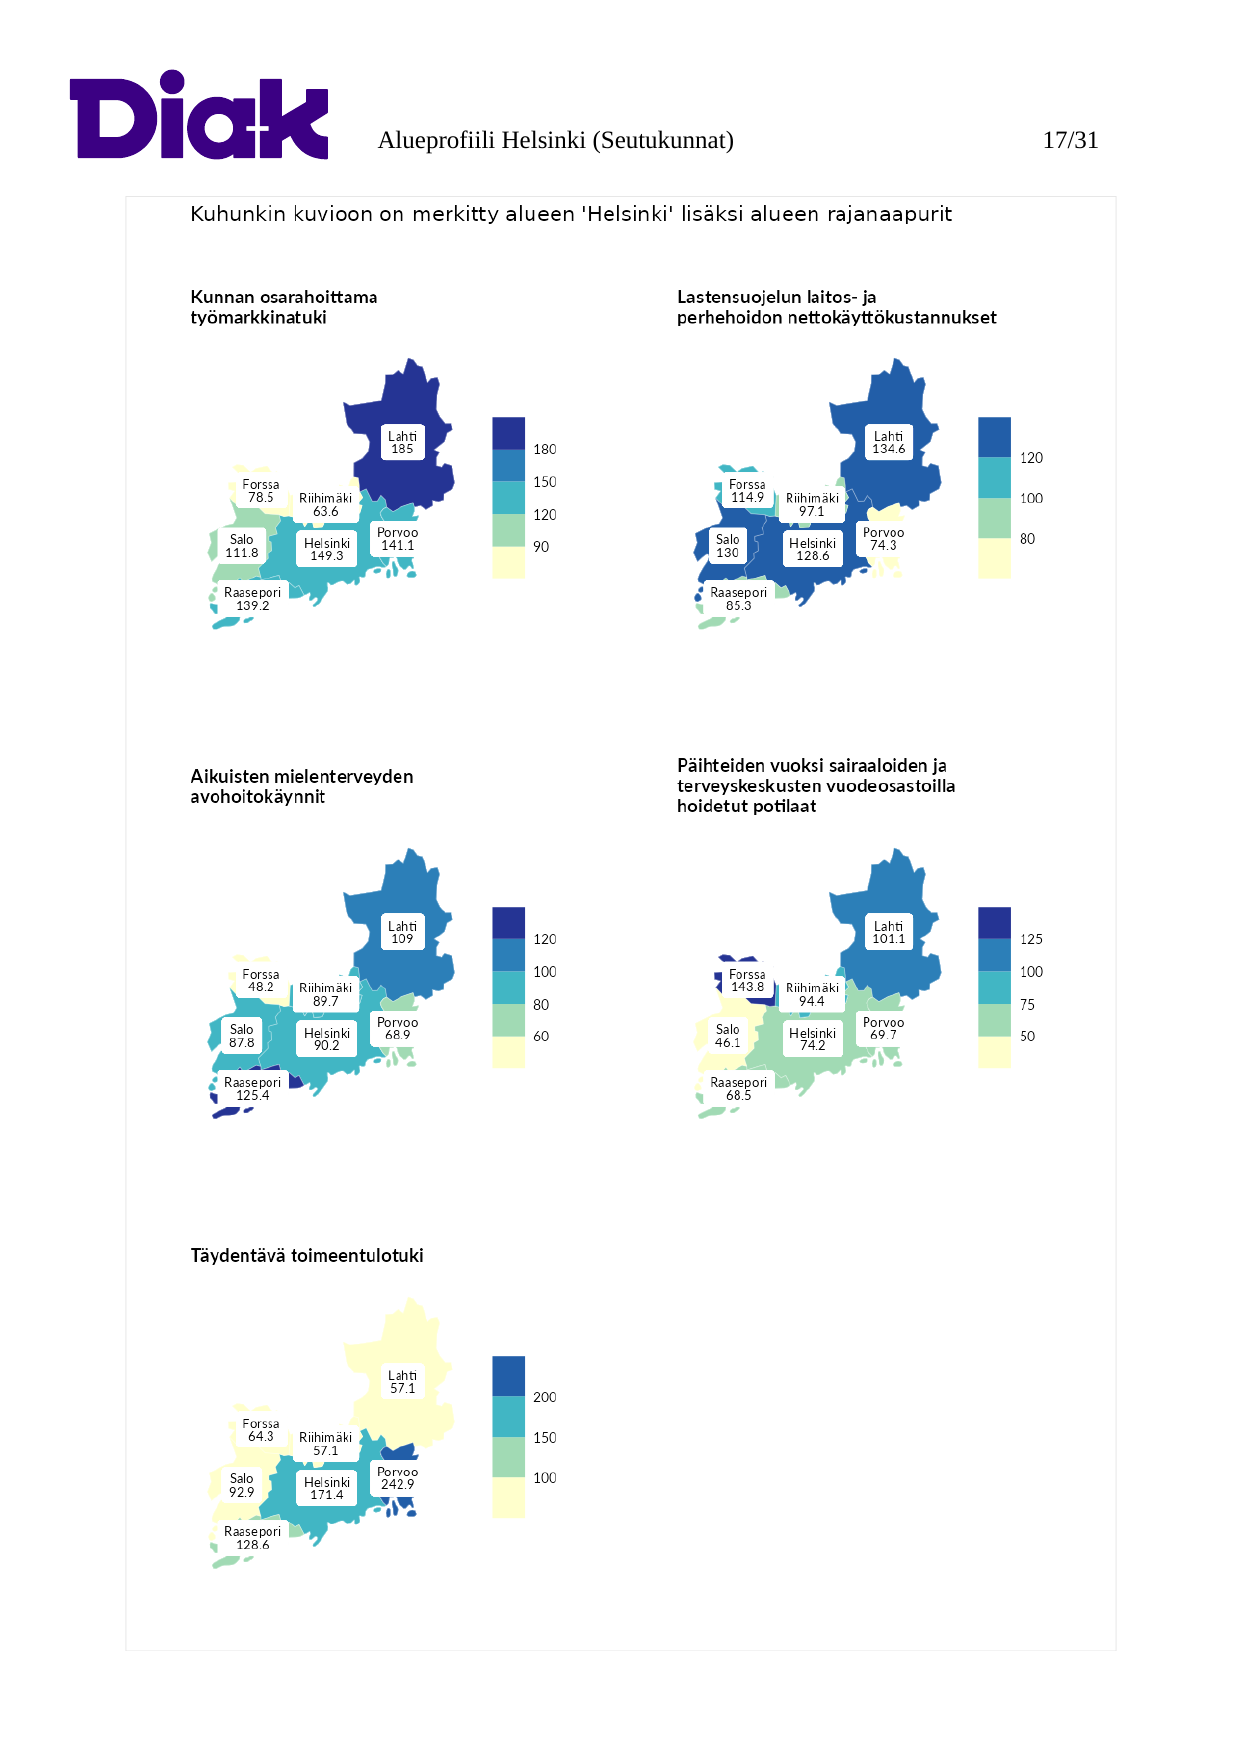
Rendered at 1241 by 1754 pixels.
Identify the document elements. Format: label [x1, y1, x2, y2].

picture [61, 196, 1179, 1651]
